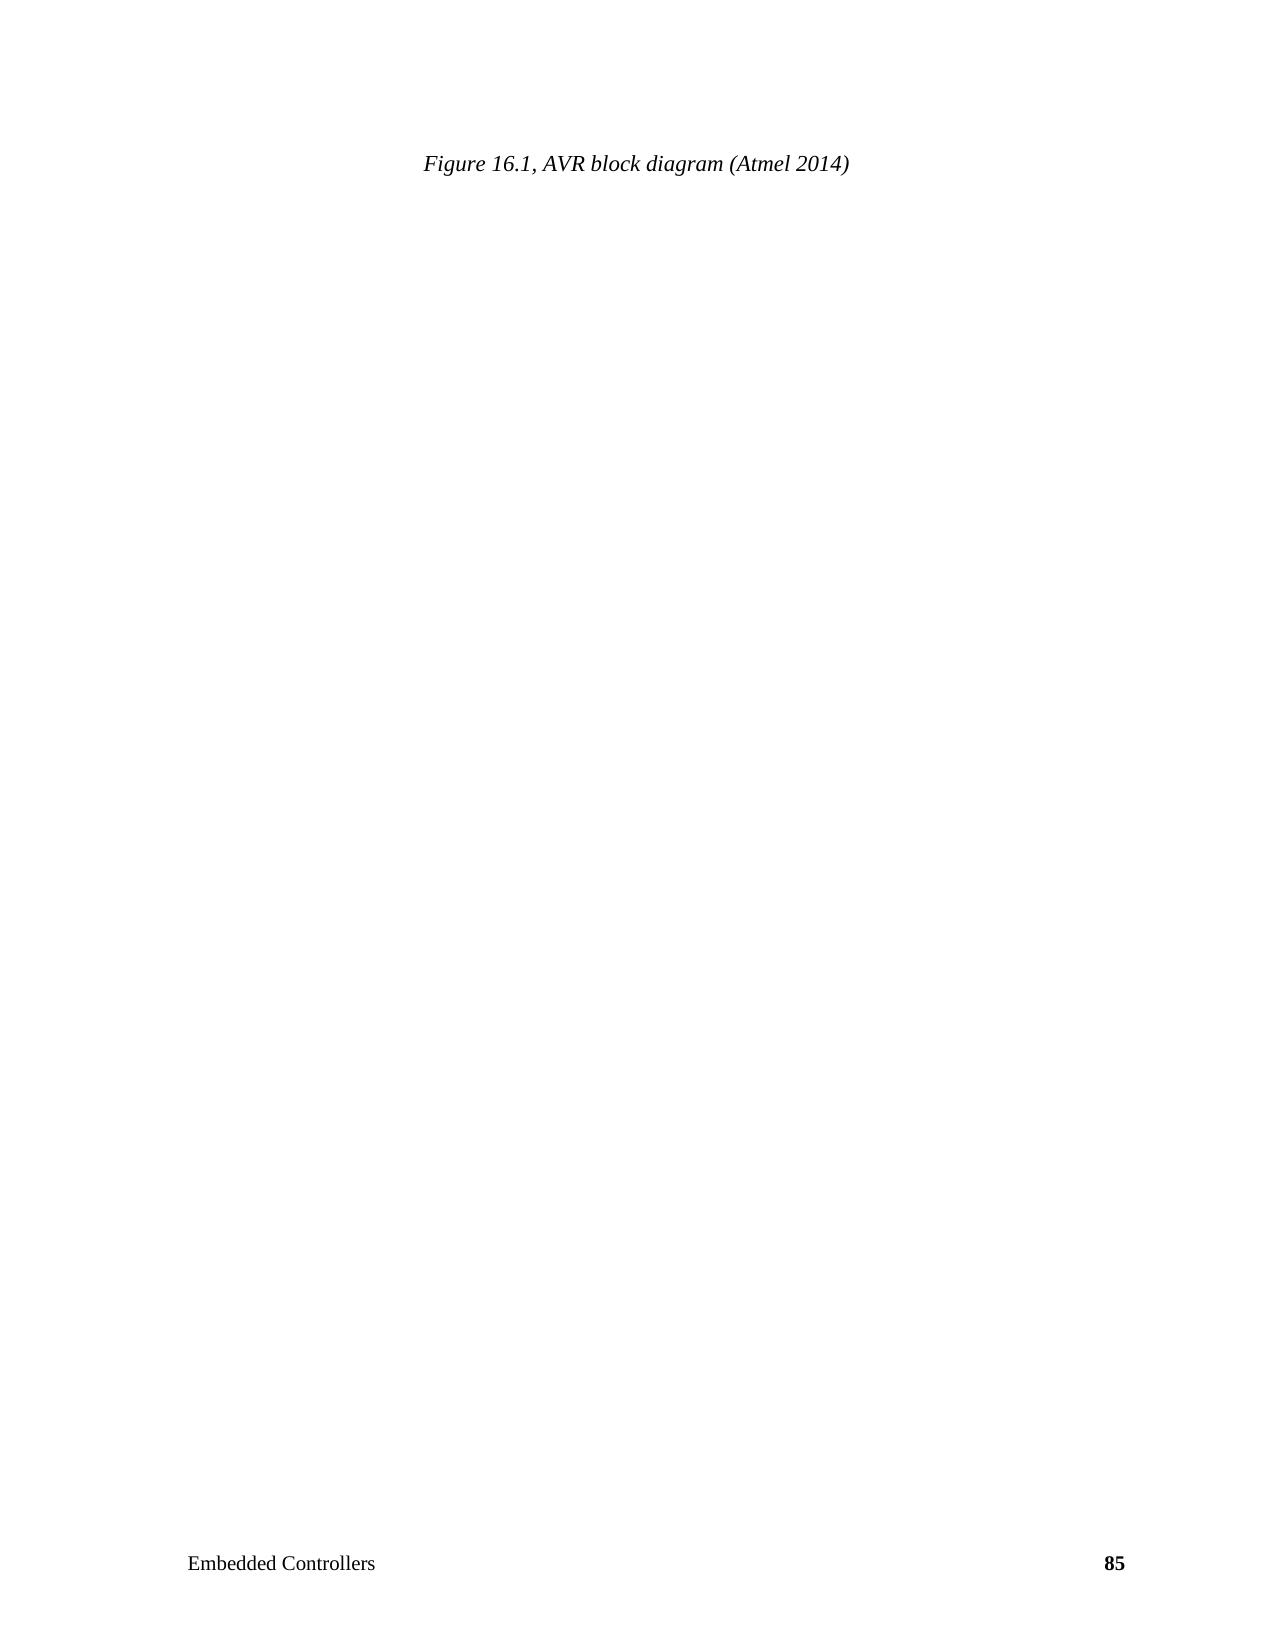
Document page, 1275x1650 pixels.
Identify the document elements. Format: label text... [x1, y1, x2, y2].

text Figure 16.1, AVR block diagram (Atmel 2014) [150, 150, 1125, 176]
